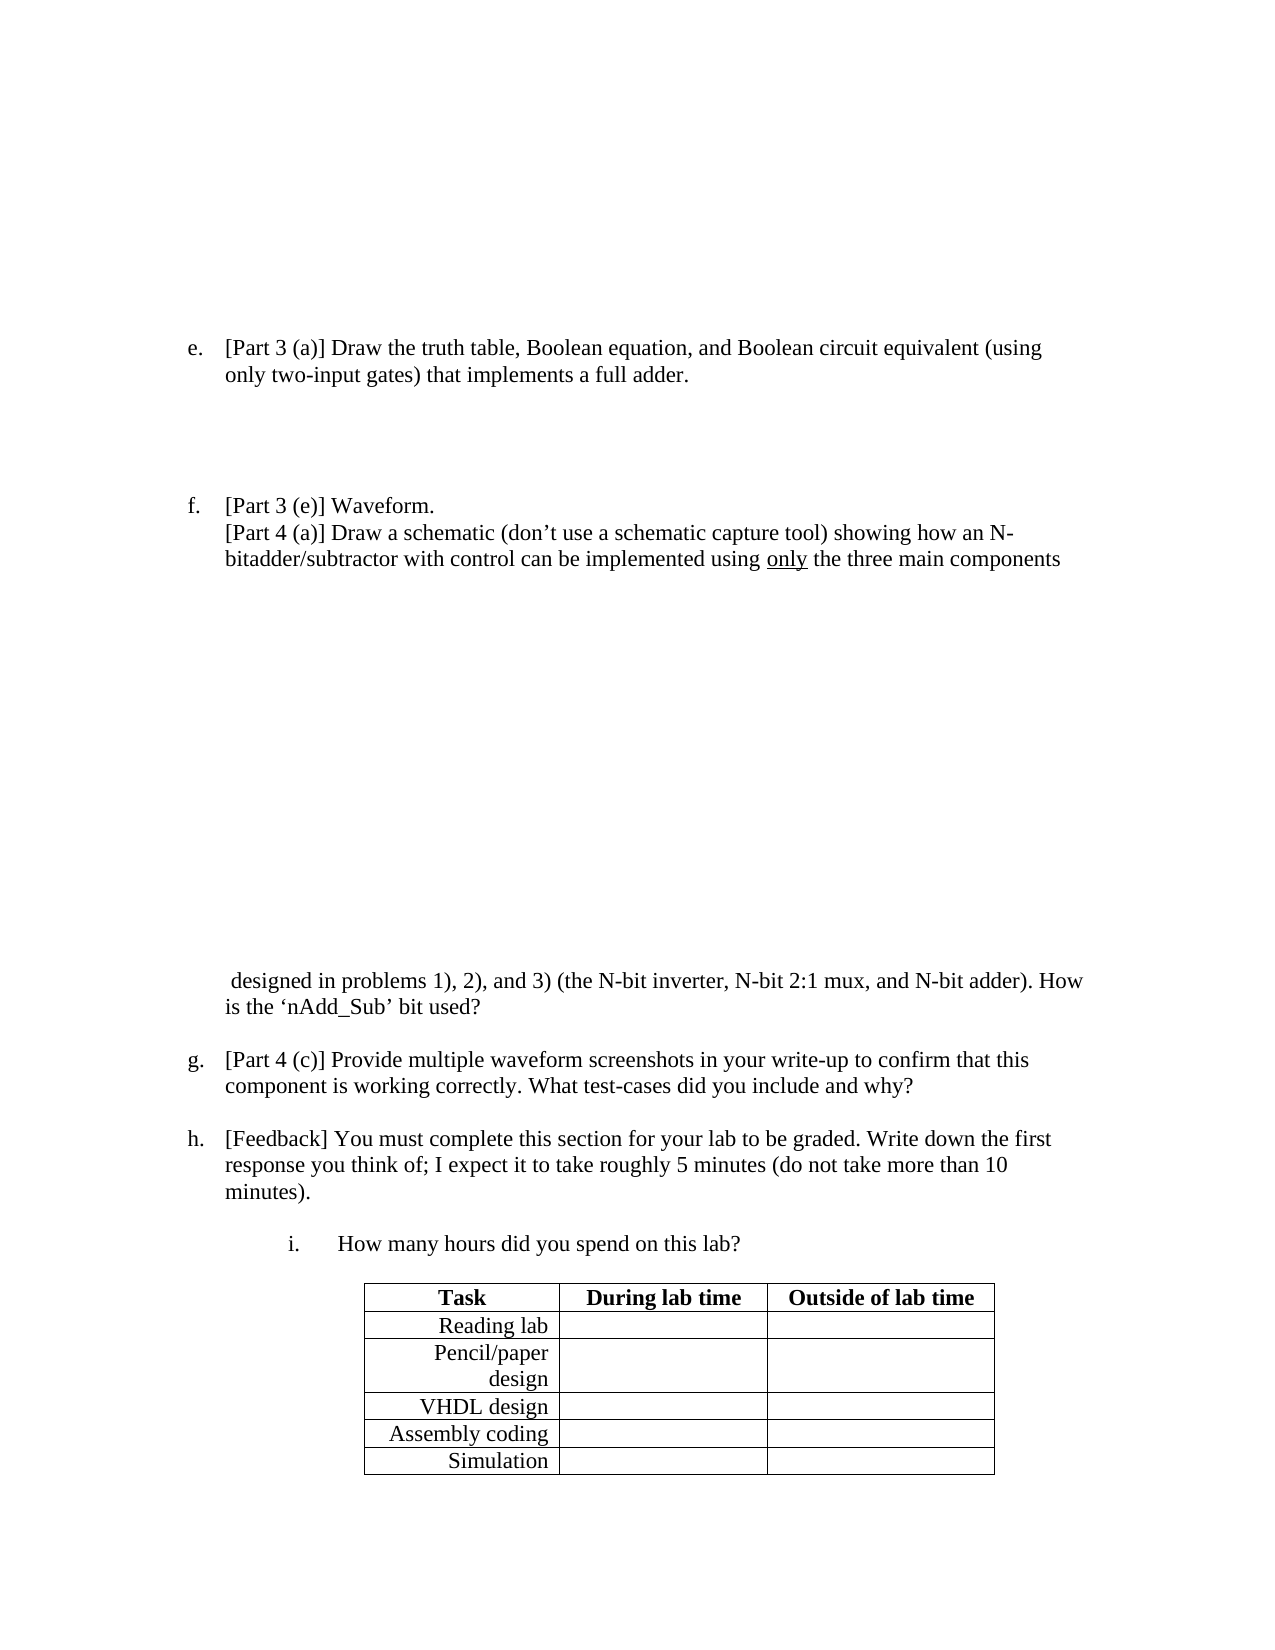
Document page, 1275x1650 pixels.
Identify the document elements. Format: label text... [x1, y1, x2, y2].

table_cell [560, 1420, 767, 1447]
list How many hours did you spend on this lab? [300, 1231, 1087, 1257]
table_cell [560, 1393, 767, 1419]
table_cell [768, 1448, 994, 1474]
table_header Task [365, 1284, 559, 1311]
list designed in problems 1), 2), and 3) (the N-bit inverter, N-bit 2:1 mux, and N-bit adder). How is the ‘nAdd_Sub’ bit used? [187, 967, 1087, 1020]
table_cell [560, 1312, 767, 1338]
table_cell [560, 1339, 767, 1392]
table_cell [768, 1339, 994, 1392]
table_cell [560, 1448, 767, 1474]
list [Part 3 (e)] Waveform. [187, 493, 1087, 519]
table_header Outside of lab time [768, 1284, 994, 1311]
table_cell [768, 1420, 994, 1447]
table_cell Assembly coding [365, 1420, 559, 1447]
table_cell Reading lab [365, 1312, 559, 1338]
table_cell [768, 1393, 994, 1419]
table_cell Simulation [365, 1448, 559, 1474]
table_cell VHDL design [365, 1393, 559, 1419]
list [Part 4 (a)] Draw a schematic (don’t use a schematic capture tool) showing how an N-bitadder/subtractor with control can be implemented using only the three main components [187, 519, 1087, 572]
list [Feedback] You must complete this section for your lab to be graded. Write down the first response you think of; I expect it to take roughly 5 minutes (do not take more than 10 minutes). [187, 1125, 1087, 1204]
list [Part 4 (c)] Provide multiple waveform screenshots in your write-up to confirm that this component is working correctly. What test-cases did you include and why? [187, 1046, 1087, 1099]
table_cell Pencil/paper design [365, 1339, 559, 1392]
list [Part 3 (a)] Draw the truth table, Boolean equation, and Boolean circuit equivalent (using only two-input gates) that implements a full adder. [187, 334, 1087, 387]
table_header During lab time [560, 1284, 767, 1311]
table_cell [768, 1312, 994, 1338]
